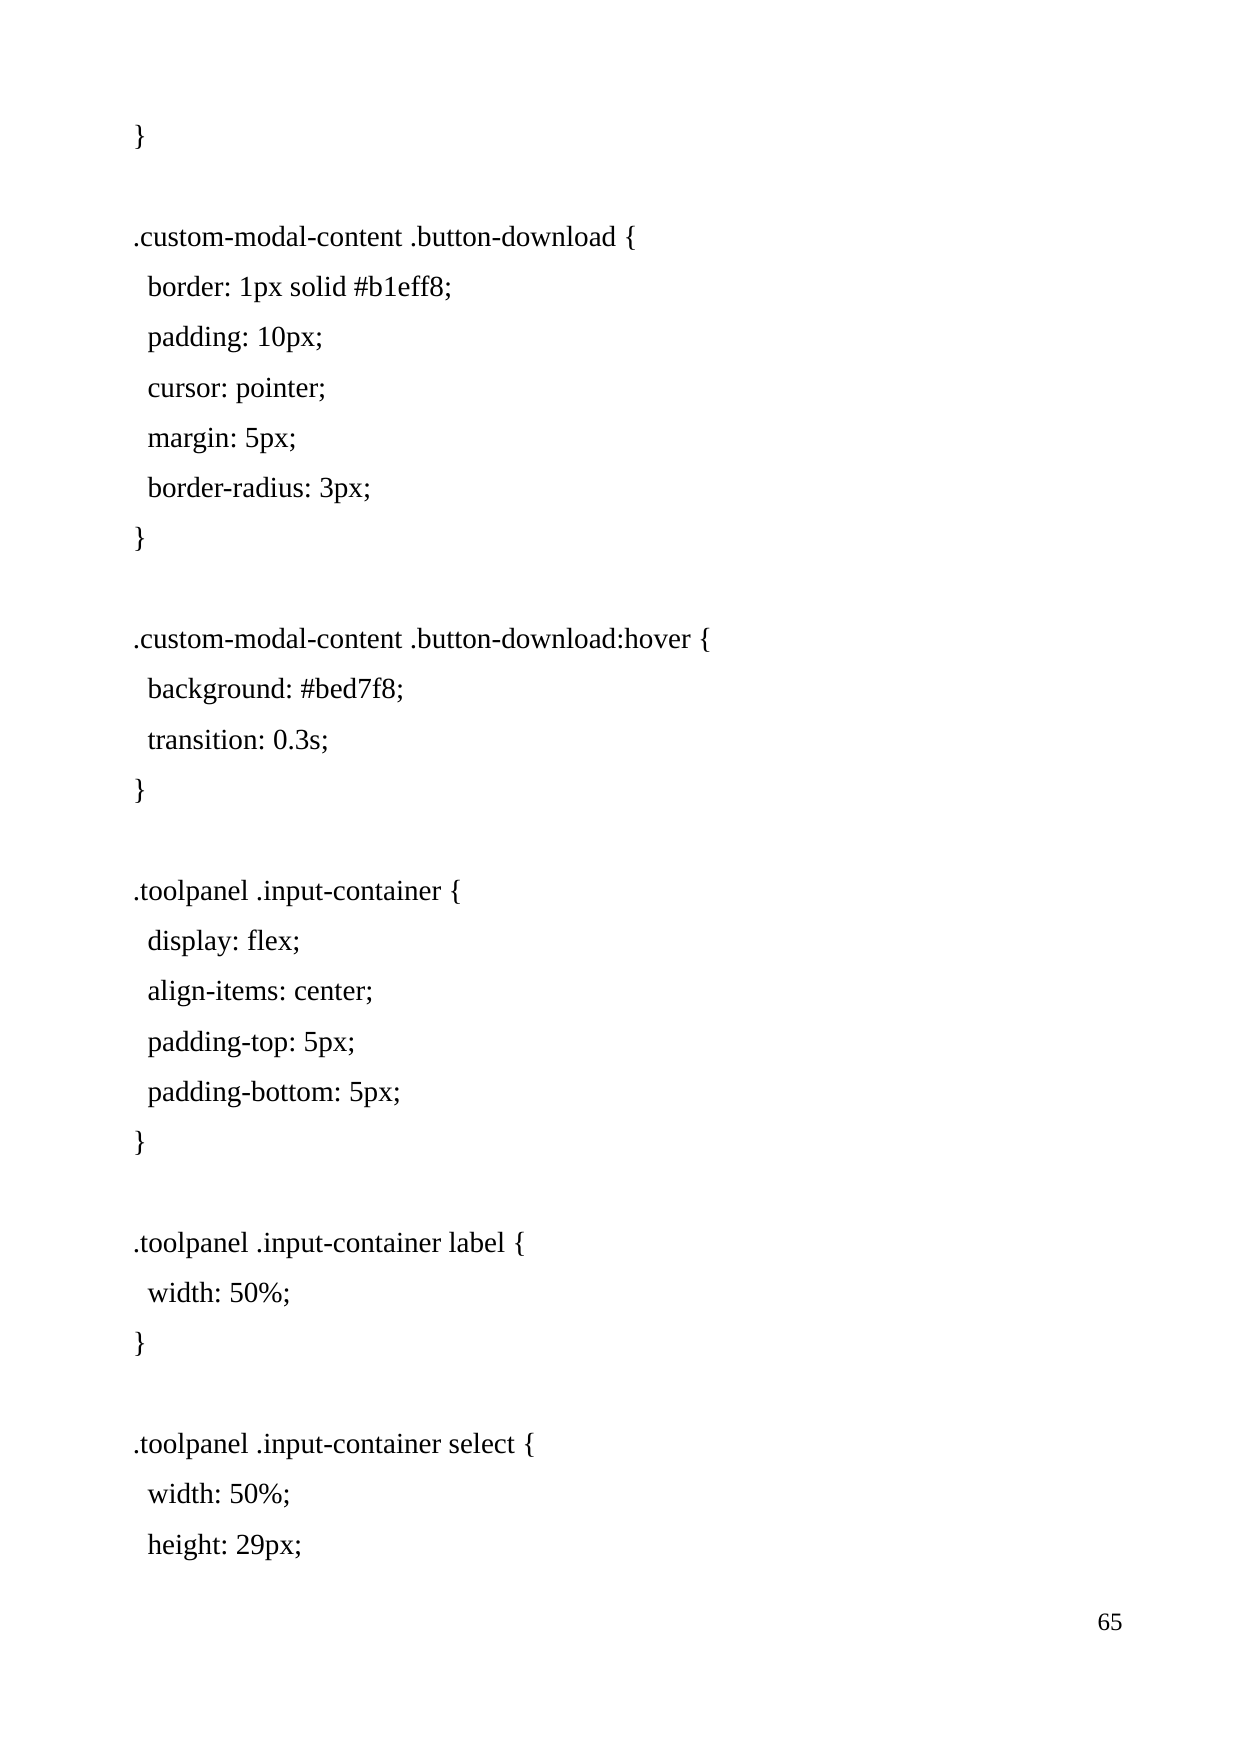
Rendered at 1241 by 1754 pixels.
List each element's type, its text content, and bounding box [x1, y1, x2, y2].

text height: 29px; [118, 1527, 1122, 1560]
text .toolpanel .input-container select { [118, 1426, 1122, 1460]
text border: 1px solid #b1eff8; [118, 269, 1122, 303]
text margin: 5px; [118, 420, 1122, 453]
text width: 50%; [118, 1275, 1122, 1309]
text display: flex; [118, 923, 1122, 957]
text cursor: pointer; [118, 370, 1122, 403]
text } [118, 772, 1122, 806]
text padding-bottom: 5px; [118, 1074, 1122, 1108]
text } [118, 1124, 1122, 1158]
text width: 50%; [118, 1477, 1122, 1510]
text } [118, 118, 1122, 152]
text padding: 10px; [118, 319, 1122, 353]
text .custom-modal-content .button-download:hover { [118, 621, 1122, 655]
text transition: 0.3s; [118, 722, 1122, 755]
text padding-top: 5px; [118, 1024, 1122, 1057]
text .toolpanel .input-container { [118, 873, 1122, 906]
text .toolpanel .input-container label { [118, 1225, 1122, 1258]
text border-radius: 3px; [118, 470, 1122, 504]
text } [118, 521, 1122, 554]
text } [118, 1326, 1122, 1359]
text .custom-modal-content .button-download { [118, 219, 1122, 252]
text background: #bed7f8; [118, 672, 1122, 705]
text align-items: center; [118, 973, 1122, 1007]
